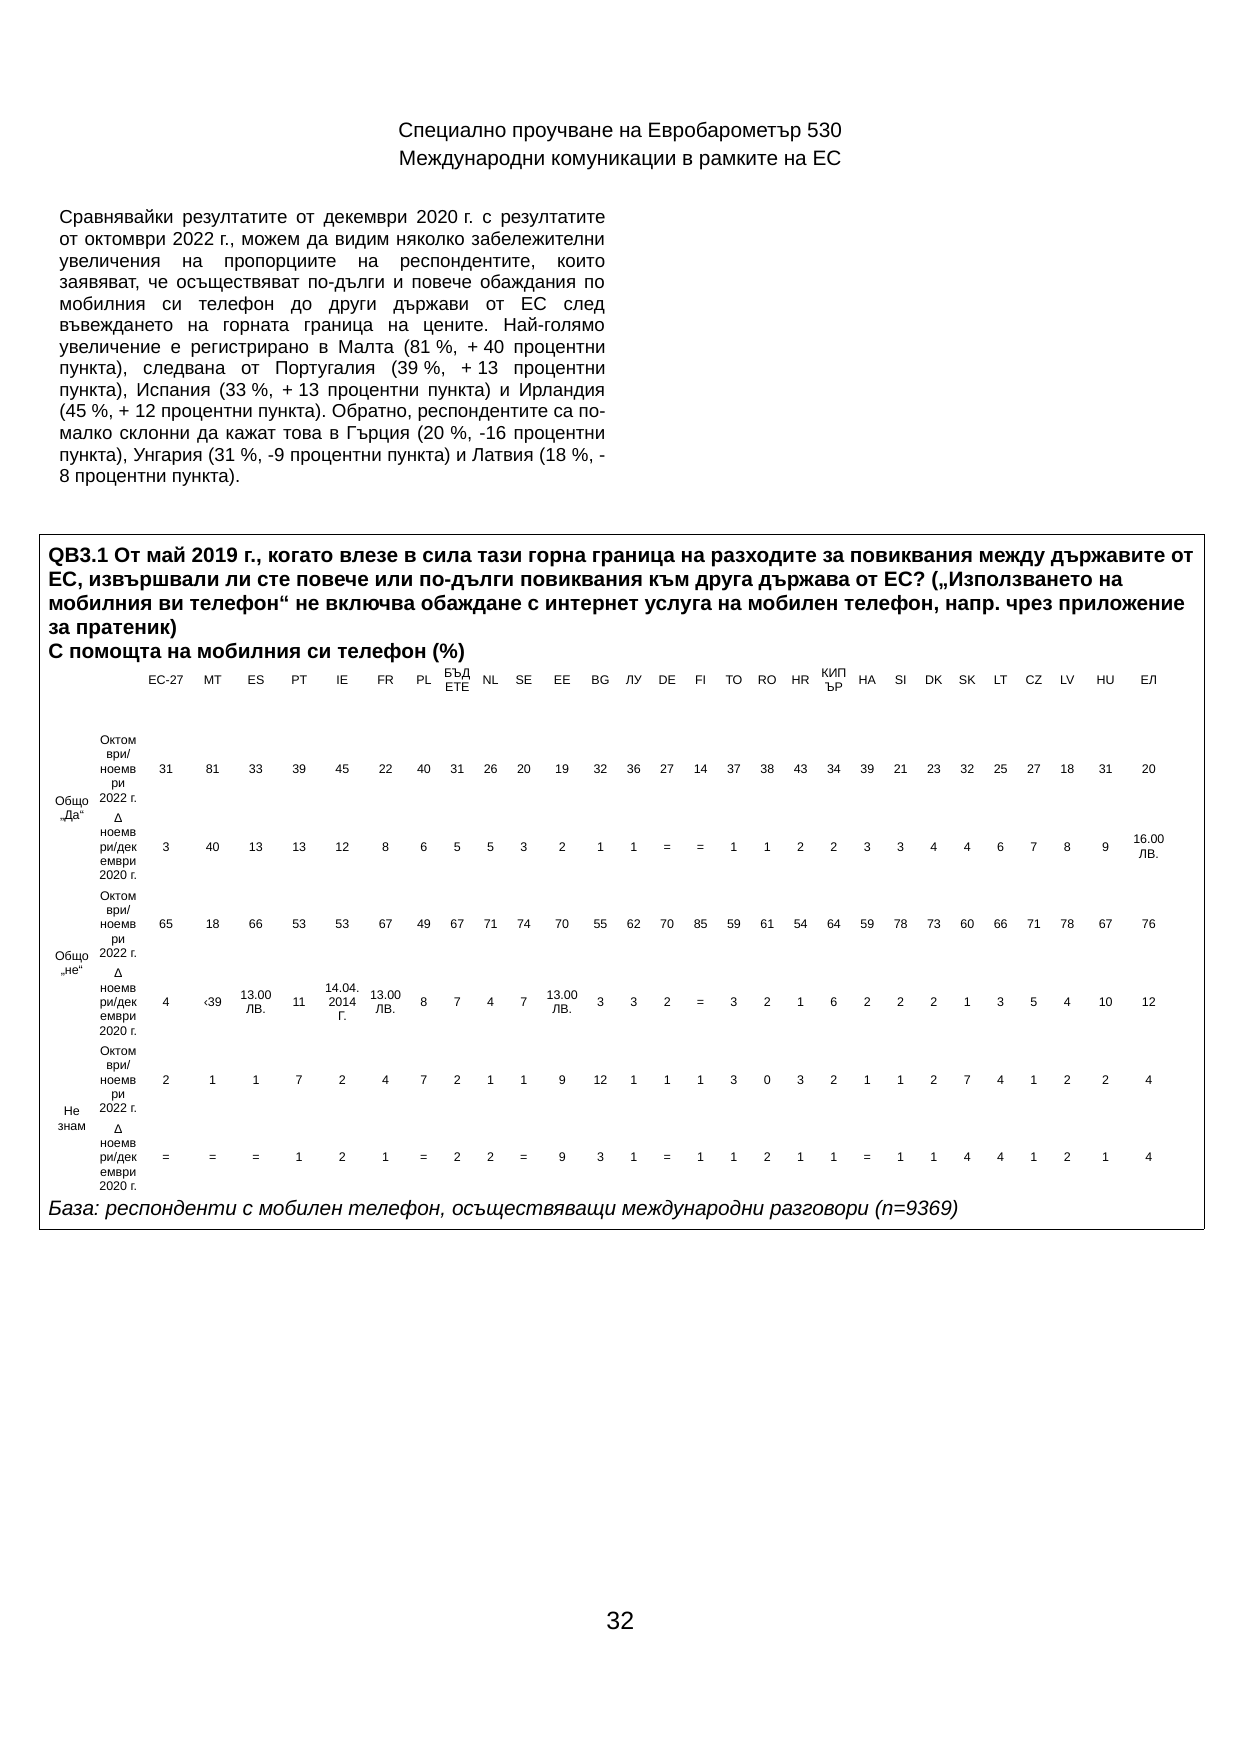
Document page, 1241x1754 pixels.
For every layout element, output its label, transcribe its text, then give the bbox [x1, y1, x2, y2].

table_cell 9 [540, 1041, 583, 1118]
table_cell Октомври/ноември 2022 г. [95, 1041, 141, 1118]
table_cell Октомври/ноември 2022 г. [95, 730, 141, 807]
text QB3.1 От май 2019 г., когато влезе в сила тази горна граница на разходите за повиквания между държавите от ЕС, извършвали ли сте повече или по-дълги повиквания към друга държава от ЕС? („Използването на мобилния ви телефон“ не включва обаждане с интернет услуга на мобилен телефон, напр. чрез приложение за пратеник) [48, 543, 1195, 639]
table_cell 4 [1127, 1041, 1170, 1118]
table_cell [234, 698, 277, 730]
table_cell 3 [507, 808, 540, 885]
table_cell [950, 698, 984, 730]
table_header PT [277, 663, 321, 697]
table_cell 71 [474, 885, 507, 963]
table_cell 49 [407, 885, 440, 963]
table_cell 66 [234, 885, 277, 963]
table_cell = [650, 808, 684, 885]
table_cell 3 [850, 808, 884, 885]
table_cell 7 [950, 1041, 984, 1118]
table_cell 3 [784, 1041, 817, 1118]
table_header ЕЛ [1127, 663, 1170, 697]
table_cell 4 [984, 1118, 1017, 1196]
table_cell 2 [917, 1041, 950, 1118]
table_cell 4 [950, 1118, 984, 1196]
table_cell 7 [507, 963, 540, 1041]
table_cell 85 [684, 885, 717, 963]
table_cell 34 [817, 730, 850, 807]
table_cell 1 [850, 1041, 884, 1118]
table_cell 2 [817, 1041, 850, 1118]
table_cell [474, 698, 507, 730]
table_header NL [474, 663, 507, 697]
table_cell [48, 698, 95, 730]
table_cell 8 [407, 963, 440, 1041]
table_cell = [684, 963, 717, 1041]
table_cell [1017, 698, 1050, 730]
table_cell 1 [784, 963, 817, 1041]
table_cell 16.00 ЛВ. [1127, 808, 1170, 885]
table_cell 2 [817, 808, 850, 885]
table_cell 1 [717, 1118, 750, 1196]
table_cell 6 [984, 808, 1017, 885]
table_cell 32 [950, 730, 984, 807]
table_cell 31 [1084, 730, 1127, 807]
table_cell [407, 698, 440, 730]
table_cell 1 [584, 808, 617, 885]
table_cell 2 [440, 1041, 474, 1118]
table_cell 3 [717, 963, 750, 1041]
table_cell 1 [750, 808, 784, 885]
table_cell 12 [1127, 963, 1170, 1041]
table_cell = [684, 808, 717, 885]
table_cell 2 [850, 963, 884, 1041]
table_cell 19 [540, 730, 583, 807]
table_cell 25 [984, 730, 1017, 807]
table_cell 20 [507, 730, 540, 807]
table_cell 1 [234, 1041, 277, 1118]
table_cell 3 [584, 1118, 617, 1196]
table_header [95, 663, 141, 697]
table_cell 59 [850, 885, 884, 963]
table_cell 2 [784, 808, 817, 885]
table_cell [917, 698, 950, 730]
table_cell 40 [191, 808, 234, 885]
table_cell 37 [717, 730, 750, 807]
table_cell 22 [364, 730, 407, 807]
table_header DK [917, 663, 950, 697]
table_cell 31 [440, 730, 474, 807]
table_cell 4 [474, 963, 507, 1041]
table_cell [884, 698, 917, 730]
table_cell 0 [750, 1041, 784, 1118]
table_cell 5 [440, 808, 474, 885]
table_cell 13.00ЛВ. [234, 963, 277, 1041]
table_header IE [321, 663, 364, 697]
table_cell 14.04.2014 Г. [321, 963, 364, 1041]
table_cell 4 [984, 1041, 1017, 1118]
table_cell 55 [584, 885, 617, 963]
table_cell 27 [650, 730, 684, 807]
table_cell Δ ноември/декември 2020 г. [95, 963, 141, 1041]
table_cell 2 [650, 963, 684, 1041]
table_header ЕС-27 [141, 663, 191, 697]
table_cell 53 [321, 885, 364, 963]
table_cell 4 [141, 963, 191, 1041]
table_cell [507, 698, 540, 730]
table_cell 1 [684, 1118, 717, 1196]
table_cell 66 [984, 885, 1017, 963]
table_cell Δ ноември/декември 2020 г. [95, 1118, 141, 1196]
table_cell 1 [364, 1118, 407, 1196]
table_cell [1050, 698, 1084, 730]
table_cell 13.00ЛВ. [364, 963, 407, 1041]
table_cell [850, 698, 884, 730]
table_cell 7 [277, 1041, 321, 1118]
table_header SE [507, 663, 540, 697]
table_cell [717, 698, 750, 730]
table_cell 5 [474, 808, 507, 885]
table_header CZ [1017, 663, 1050, 697]
table_cell [1084, 698, 1127, 730]
table_cell 1 [1017, 1118, 1050, 1196]
table_cell Не знам [48, 1041, 95, 1196]
table_cell 21 [884, 730, 917, 807]
table_header PL [407, 663, 440, 697]
table_cell [440, 698, 474, 730]
table_cell 32 [584, 730, 617, 807]
table_cell 23 [917, 730, 950, 807]
table_cell Общо „Да“ [48, 730, 95, 885]
table_cell 73 [917, 885, 950, 963]
table_cell 36 [617, 730, 650, 807]
table_cell 54 [784, 885, 817, 963]
table_header FR [364, 663, 407, 697]
table_cell 5 [1017, 963, 1050, 1041]
table_header КИПЪР [817, 663, 850, 697]
table_cell 78 [884, 885, 917, 963]
table_cell 4 [950, 808, 984, 885]
table_cell 61 [750, 885, 784, 963]
table_header ES [234, 663, 277, 697]
table_header DE [650, 663, 684, 697]
table_cell 67 [364, 885, 407, 963]
table_cell [984, 698, 1017, 730]
table_cell 4 [1127, 1118, 1170, 1196]
table_cell 2 [321, 1041, 364, 1118]
table_cell [617, 698, 650, 730]
table_cell 6 [407, 808, 440, 885]
table_cell 40 [407, 730, 440, 807]
table_cell 1 [617, 808, 650, 885]
table_cell [750, 698, 784, 730]
table_cell 1 [784, 1118, 817, 1196]
table_cell 12 [584, 1041, 617, 1118]
table_cell 7 [440, 963, 474, 1041]
table_cell Октомври/ноември 2022 г. [95, 885, 141, 963]
table_cell 1 [1084, 1118, 1127, 1196]
table_cell 1 [884, 1118, 917, 1196]
table_cell [321, 698, 364, 730]
table_cell 39 [850, 730, 884, 807]
table_cell 1 [650, 1041, 684, 1118]
table_header HU [1084, 663, 1127, 697]
table_cell 7 [1017, 808, 1050, 885]
table_cell 2 [141, 1041, 191, 1118]
table_cell = [234, 1118, 277, 1196]
text С помощта на мобилния си телефон (%) [48, 639, 1195, 663]
table_cell 1 [917, 1118, 950, 1196]
table_cell 4 [917, 808, 950, 885]
table_cell 53 [277, 885, 321, 963]
table_cell 2 [1050, 1118, 1084, 1196]
table_cell [584, 698, 617, 730]
table_cell 31 [141, 730, 191, 807]
table_cell [1127, 698, 1170, 730]
table_cell 2 [1084, 1041, 1127, 1118]
table_cell 3 [617, 963, 650, 1041]
table_cell [277, 698, 321, 730]
table_header MT [191, 663, 234, 697]
table_header [48, 663, 95, 697]
table_cell = [650, 1118, 684, 1196]
table_cell 74 [507, 885, 540, 963]
table_cell 76 [1127, 885, 1170, 963]
table_header RO [750, 663, 784, 697]
table_cell [817, 698, 850, 730]
table_cell = [507, 1118, 540, 1196]
table_cell 67 [440, 885, 474, 963]
table_cell 2 [440, 1118, 474, 1196]
table_cell 1 [1017, 1041, 1050, 1118]
table_cell 38 [750, 730, 784, 807]
table_cell 14 [684, 730, 717, 807]
table_cell 2 [750, 1118, 784, 1196]
table_cell [540, 698, 583, 730]
table_header НА [850, 663, 884, 697]
text Сравнявайки резултатите от декември 2020 г. с резултатите от октомври 2022 г., можем да видим няколко забележителни увеличения на пропорциите на респондентите, които заявяват, че осъществяват по-дълги и повече обаждания по мобилния си телефон до други държави от ЕС след въвеждането на горната граница на цените. Най-голямо увеличение е регистрирано в Малта (81 %, + 40 процентни пункта), следвана от Португалия (39 %, + 13 процентни пункта), Испания (33 %, + 13 процентни пункта) и Ирландия (45 %, + 12 процентни пункта). Обратно, респондентите са по-малко склонни да кажат това в Гърция (20 %, -16 процентни пункта), Унгария (31 %, -9 процентни пункта) и Латвия (18 %, -8 процентни пункта). [59, 206, 605, 487]
table_cell 64 [817, 885, 850, 963]
table_header ЛУ [617, 663, 650, 697]
table_cell ‹39 [191, 963, 234, 1041]
table_cell 13 [277, 808, 321, 885]
table_cell 18 [191, 885, 234, 963]
table_cell = [850, 1118, 884, 1196]
table_cell 2 [540, 808, 583, 885]
table_cell 13 [234, 808, 277, 885]
table_cell 65 [141, 885, 191, 963]
table_header БЪДЕТЕ [440, 663, 474, 697]
table_cell 81 [191, 730, 234, 807]
table_cell 9 [540, 1118, 583, 1196]
table_cell 62 [617, 885, 650, 963]
table_cell 1 [277, 1118, 321, 1196]
table_cell 1 [507, 1041, 540, 1118]
table_cell 1 [684, 1041, 717, 1118]
table_cell [784, 698, 817, 730]
table_header FI [684, 663, 717, 697]
table_cell [684, 698, 717, 730]
table_cell 3 [717, 1041, 750, 1118]
table_cell 78 [1050, 885, 1084, 963]
table_cell 39 [277, 730, 321, 807]
table_cell 26 [474, 730, 507, 807]
table_cell 1 [617, 1118, 650, 1196]
table_cell 27 [1017, 730, 1050, 807]
table_cell 8 [364, 808, 407, 885]
table_cell 33 [234, 730, 277, 807]
table_cell 4 [1050, 963, 1084, 1041]
table_cell 11 [277, 963, 321, 1041]
table_cell 3 [584, 963, 617, 1041]
table_cell [650, 698, 684, 730]
table_cell [95, 698, 141, 730]
table_cell 9 [1084, 808, 1127, 885]
table_cell 1 [717, 808, 750, 885]
table_cell 2 [321, 1118, 364, 1196]
table_cell 1 [617, 1041, 650, 1118]
table_cell 45 [321, 730, 364, 807]
table_cell 2 [1050, 1041, 1084, 1118]
table_cell 2 [750, 963, 784, 1041]
table_cell 59 [717, 885, 750, 963]
table_cell 18 [1050, 730, 1084, 807]
table_cell 70 [650, 885, 684, 963]
table_cell 8 [1050, 808, 1084, 885]
table_cell 67 [1084, 885, 1127, 963]
table_header BG [584, 663, 617, 697]
table_cell 7 [407, 1041, 440, 1118]
table_cell Общо „не“ [48, 885, 95, 1041]
table_cell 4 [364, 1041, 407, 1118]
table_cell 1 [950, 963, 984, 1041]
table_cell = [191, 1118, 234, 1196]
table_cell = [407, 1118, 440, 1196]
table_cell 10 [1084, 963, 1127, 1041]
table_cell 1 [191, 1041, 234, 1118]
table_cell 3 [884, 808, 917, 885]
table_cell 1 [817, 1118, 850, 1196]
table_cell 3 [141, 808, 191, 885]
table_cell 71 [1017, 885, 1050, 963]
table_cell 12 [321, 808, 364, 885]
table_cell [364, 698, 407, 730]
table_header HR [784, 663, 817, 697]
table_cell 1 [474, 1041, 507, 1118]
table_header LT [984, 663, 1017, 697]
table_cell [141, 698, 191, 730]
text База: респонденти с мобилен телефон, осъществяващи международни разговори (n=9369) [48, 1196, 1195, 1220]
table_cell 3 [984, 963, 1017, 1041]
table_cell Δ ноември/декември 2020 г. [95, 808, 141, 885]
table_cell 60 [950, 885, 984, 963]
table_cell 70 [540, 885, 583, 963]
table_header SK [950, 663, 984, 697]
table_cell 1 [884, 1041, 917, 1118]
table_cell = [141, 1118, 191, 1196]
table_cell 43 [784, 730, 817, 807]
table_cell 13.00ЛВ. [540, 963, 583, 1041]
table_header EE [540, 663, 583, 697]
table_cell 2 [474, 1118, 507, 1196]
table_header ТО [717, 663, 750, 697]
table_cell 6 [817, 963, 850, 1041]
table_cell [191, 698, 234, 730]
table_header LV [1050, 663, 1084, 697]
table_cell 2 [884, 963, 917, 1041]
table_cell 2 [917, 963, 950, 1041]
table_cell 20 [1127, 730, 1170, 807]
table_header SI [884, 663, 917, 697]
